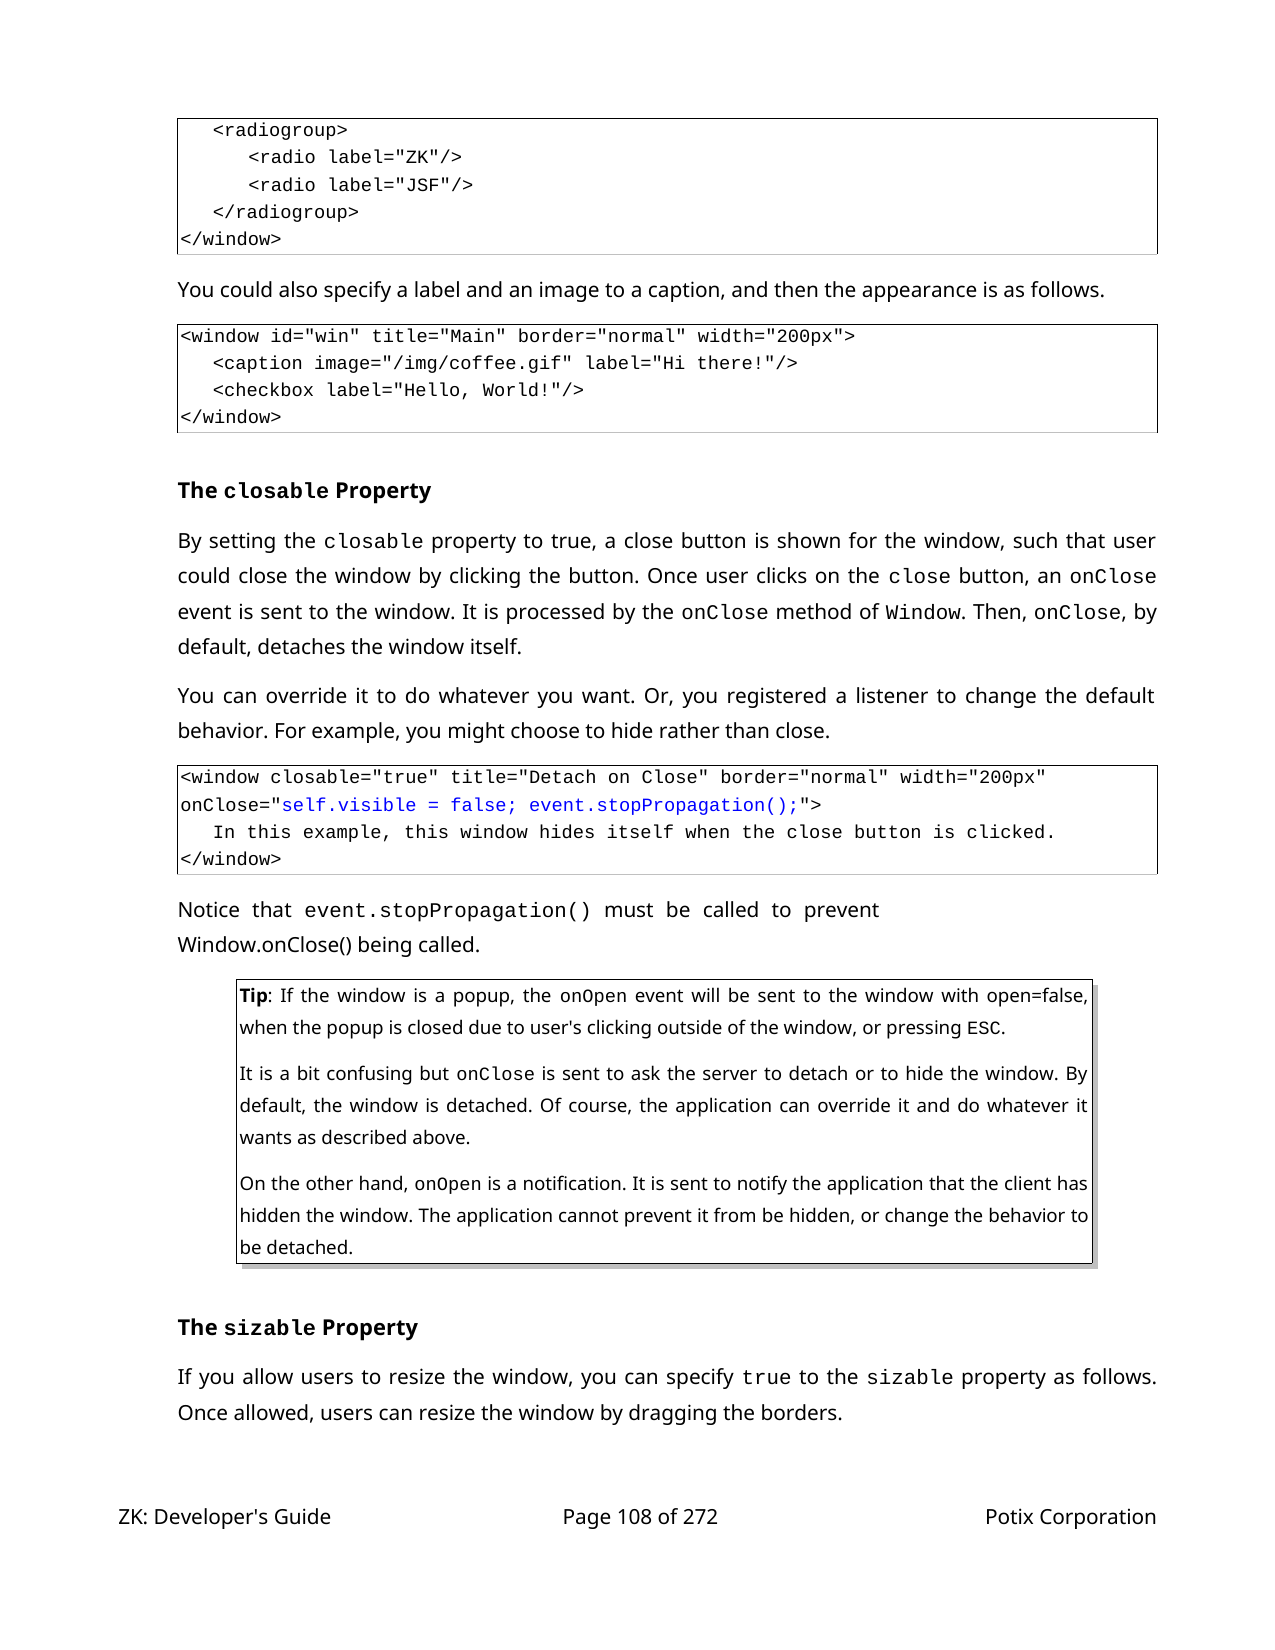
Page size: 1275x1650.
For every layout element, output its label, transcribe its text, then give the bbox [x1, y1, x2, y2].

text </window> [178, 405, 1157, 432]
subtitle The closable Property [177, 475, 1157, 505]
text If you allow users to resize the window, you can specify true to the sizable property as follows. Once allowed, users can resize the window by dragging the borders. [177, 1362, 1157, 1426]
text </window> [178, 227, 1157, 254]
text You could also specify a label and an image to a caption, and then the appearance is as follows. [177, 275, 1157, 303]
text On the other hand, onOpen is a notification. It is sent to notify the application that the client has hidden the window. The application cannot prevent it from be hidden, or change the behavior to be detached. [237, 1168, 1092, 1263]
text <radiogroup> [178, 119, 1157, 142]
text You can override it to do whatever you want. Or, you registered a listener to change the default behavior. For example, you might choose to hide rather than close. [177, 681, 1157, 744]
text By setting the closable property to true, a close button is shown for the window, such that user could close the window by clicking the button. Once user clicks on the close button, an onClose event is sent to the window. It is processed by the onClose method of Window. Then, onClose, by default, detaches the window itself. [177, 526, 1157, 661]
text Tip: If the window is a popup, the onOpen event will be sent to the window with open=false, when the popup is closed due to user's clicking outside of the window, or pressing ESC. [237, 980, 1092, 1040]
text </radiogroup> [178, 200, 1157, 224]
text onClose="self.visible = false; event.stopPropagation();"> [178, 792, 1157, 817]
text In this example, this window hides itself when the close button is clicked. [178, 819, 1157, 844]
text </window> [178, 847, 1157, 874]
text <radio label="JSF"/> [178, 172, 1157, 197]
subtitle The sizable Property [177, 1312, 1157, 1342]
text Notice that event.stopPropagation() must be called to prevent Window.onClose() being called. [177, 895, 1157, 958]
text <window closable="true" title="Detach on Close" border="normal" width="200px" [178, 766, 1157, 789]
text It is a bit confusing but onClose is sent to ask the server to detach or to hide the window. By default, the window is detached. Of course, the application can override it and do whatever it wants as described above. [237, 1057, 1092, 1150]
text <checkbox label="Hello, World!"/> [178, 378, 1157, 402]
text <radio label="ZK"/> [178, 145, 1157, 169]
text <window id="win" title="Main" border="normal" width="200px"> [178, 325, 1157, 348]
text <caption image="/img/coffee.gif" label="Hi there!"/> [178, 351, 1157, 375]
